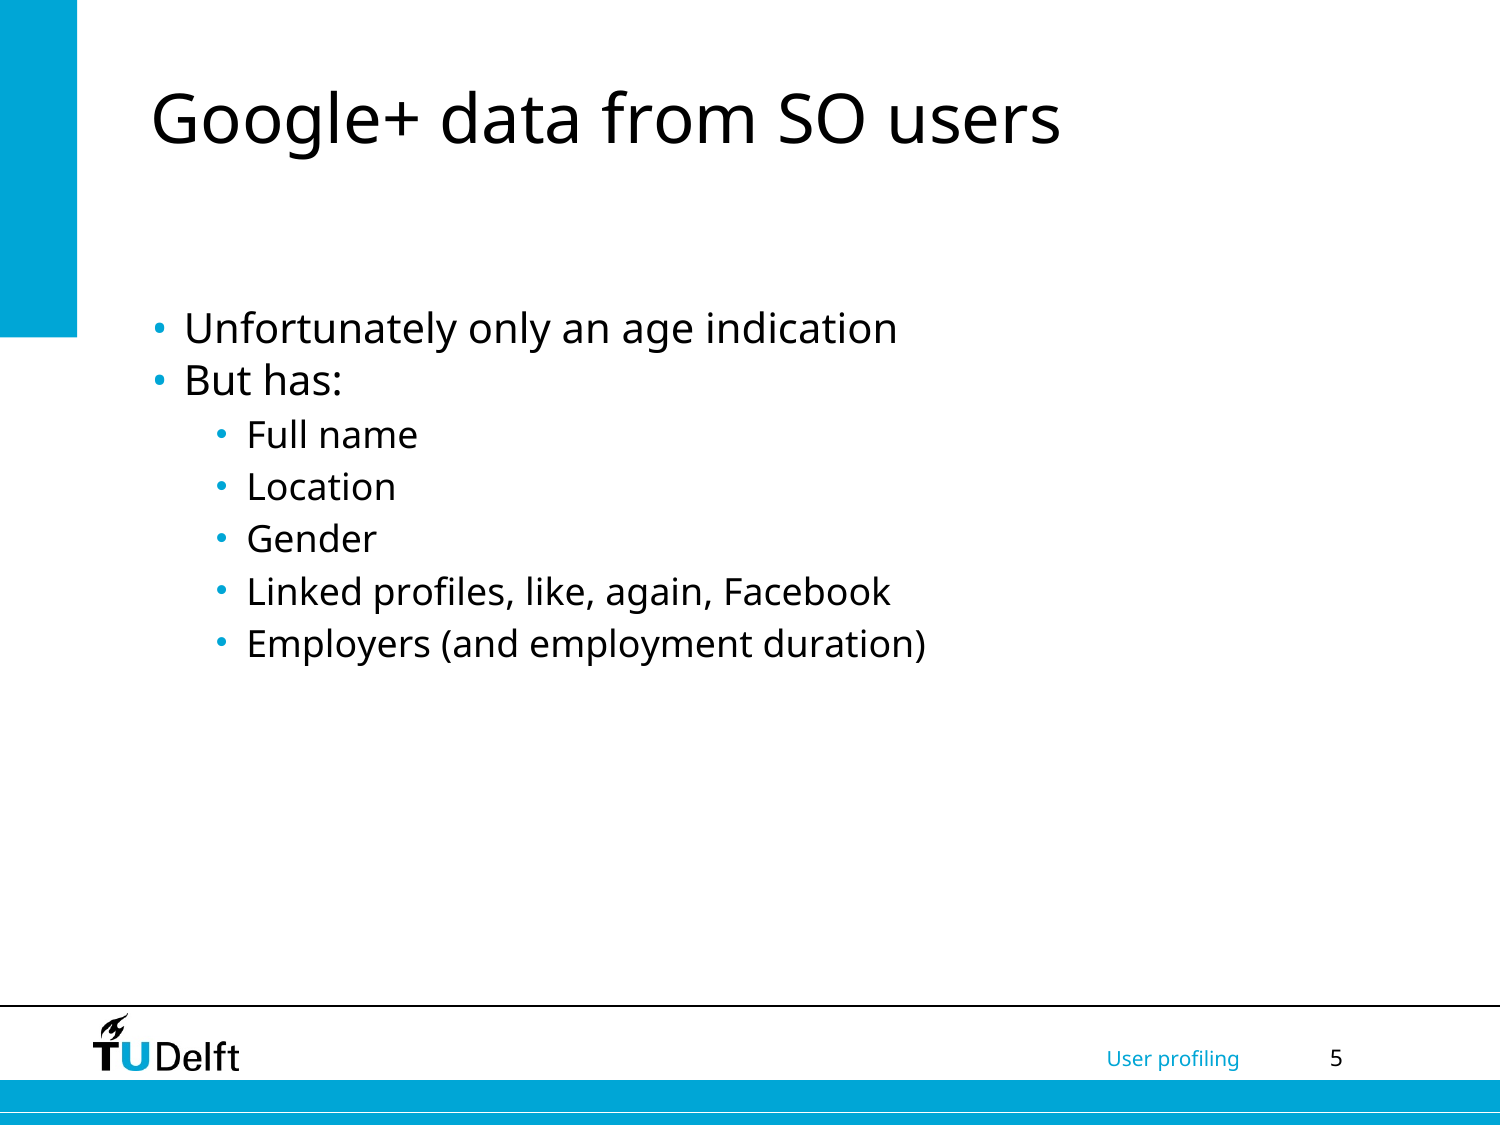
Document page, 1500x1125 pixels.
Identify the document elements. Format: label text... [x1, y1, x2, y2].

title Google+ data from SO users [150, 74, 1326, 280]
list Unfortunately only an age indication But has: Full name Location Gender Linked profiles, like, again, Facebook Employers (and employment duration) [151, 299, 1323, 876]
picture [93, 1013, 239, 1071]
